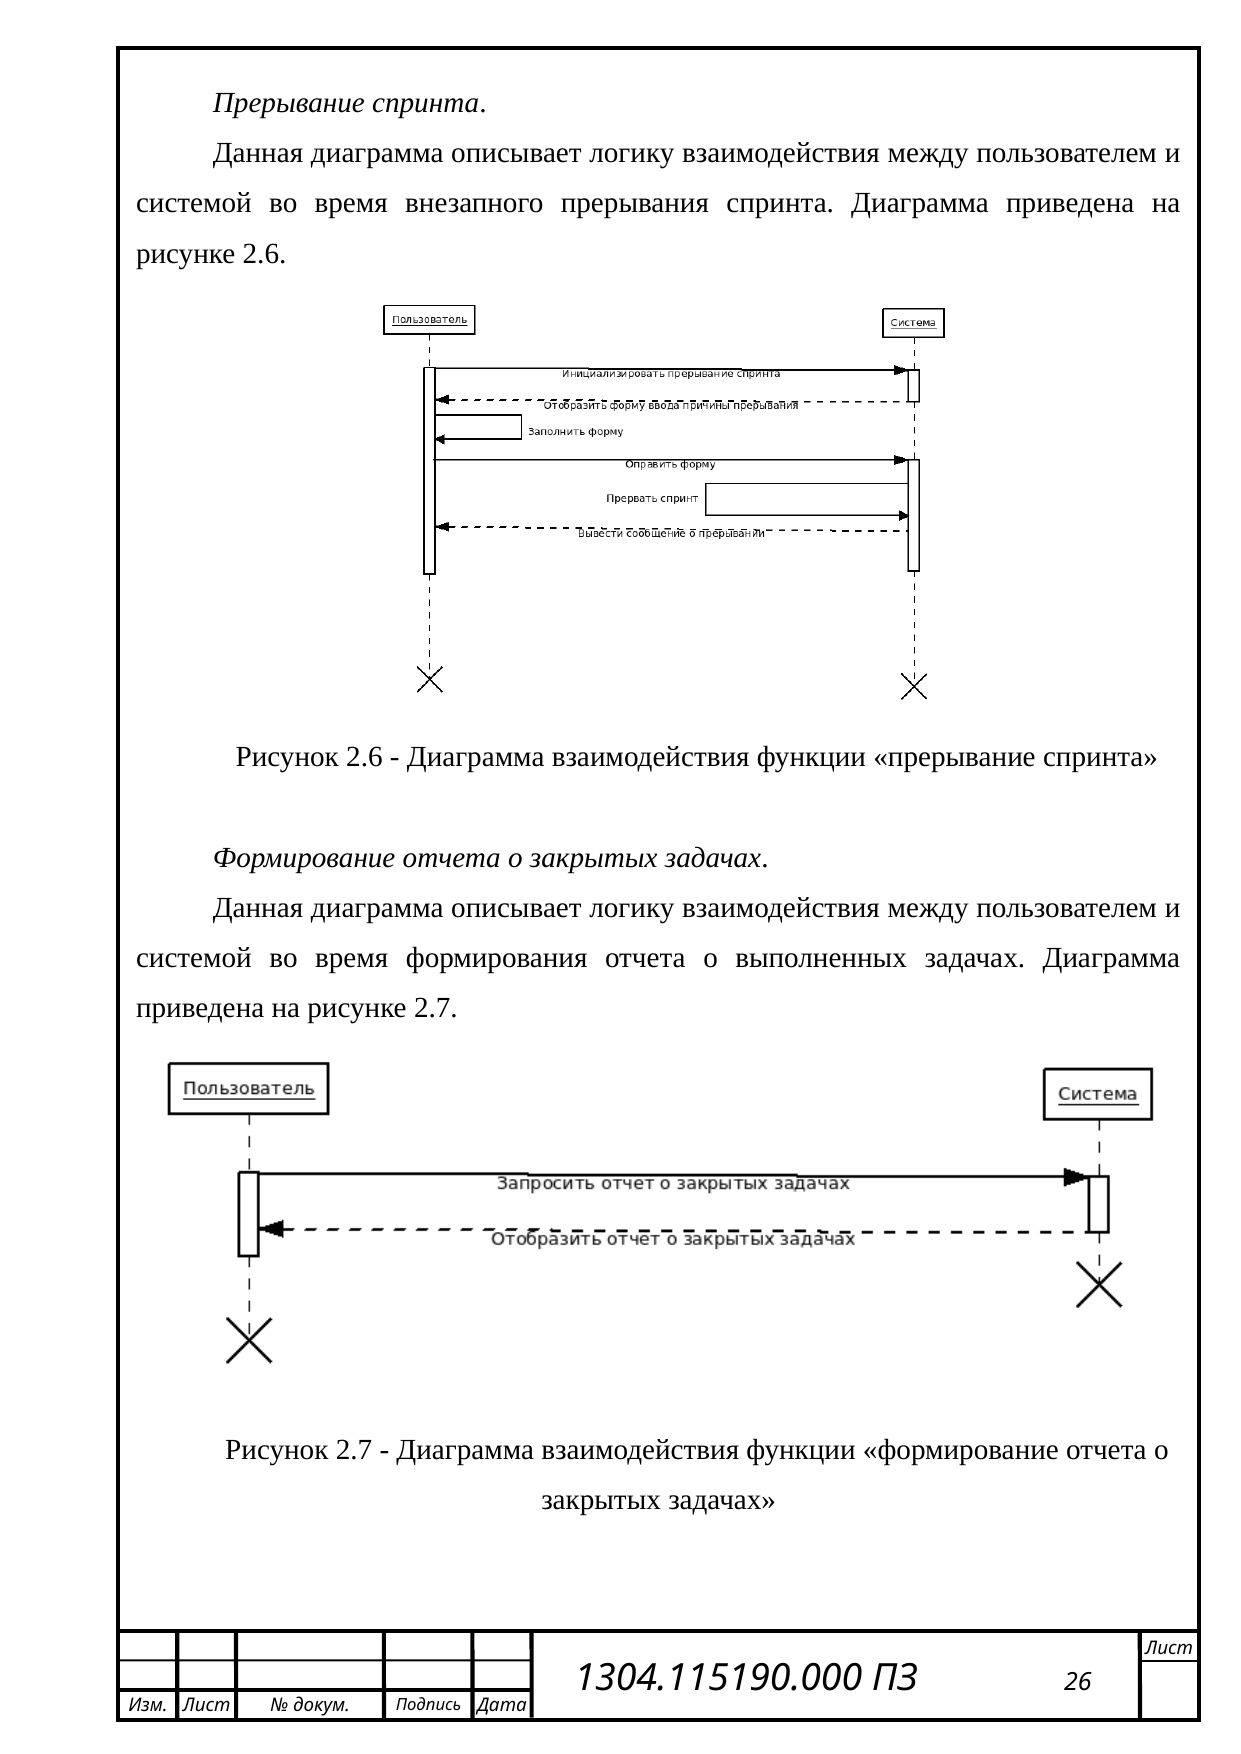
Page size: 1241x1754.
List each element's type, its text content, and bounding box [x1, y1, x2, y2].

text Данная диаграмма описывает логику взаимодействия между пользователем и системой во время формирования отчета о выполненных задачах. Диаграмма приведена на рисунке 2.7. [136, 890, 1181, 1024]
text Формирование отчета о закрытых задачах. [136, 840, 1181, 873]
text Рисунок 2.7 - Диаграмма взаимодействия функции «формирование отчета о закрытых задачах» [136, 1432, 1181, 1516]
picture [161, 1041, 1156, 1365]
text Прерывание спринта. [136, 85, 1181, 118]
text Рисунок 2.6 - Диаграмма взаимодействия функции «прерывание спринта» [136, 739, 1181, 773]
picture [371, 286, 946, 700]
text Данная диаграмма описывает логику взаимодействия между пользователем и системой во время внезапного прерывания спринта. Диаграмма приведена на рисунке 2.6. [136, 135, 1181, 269]
